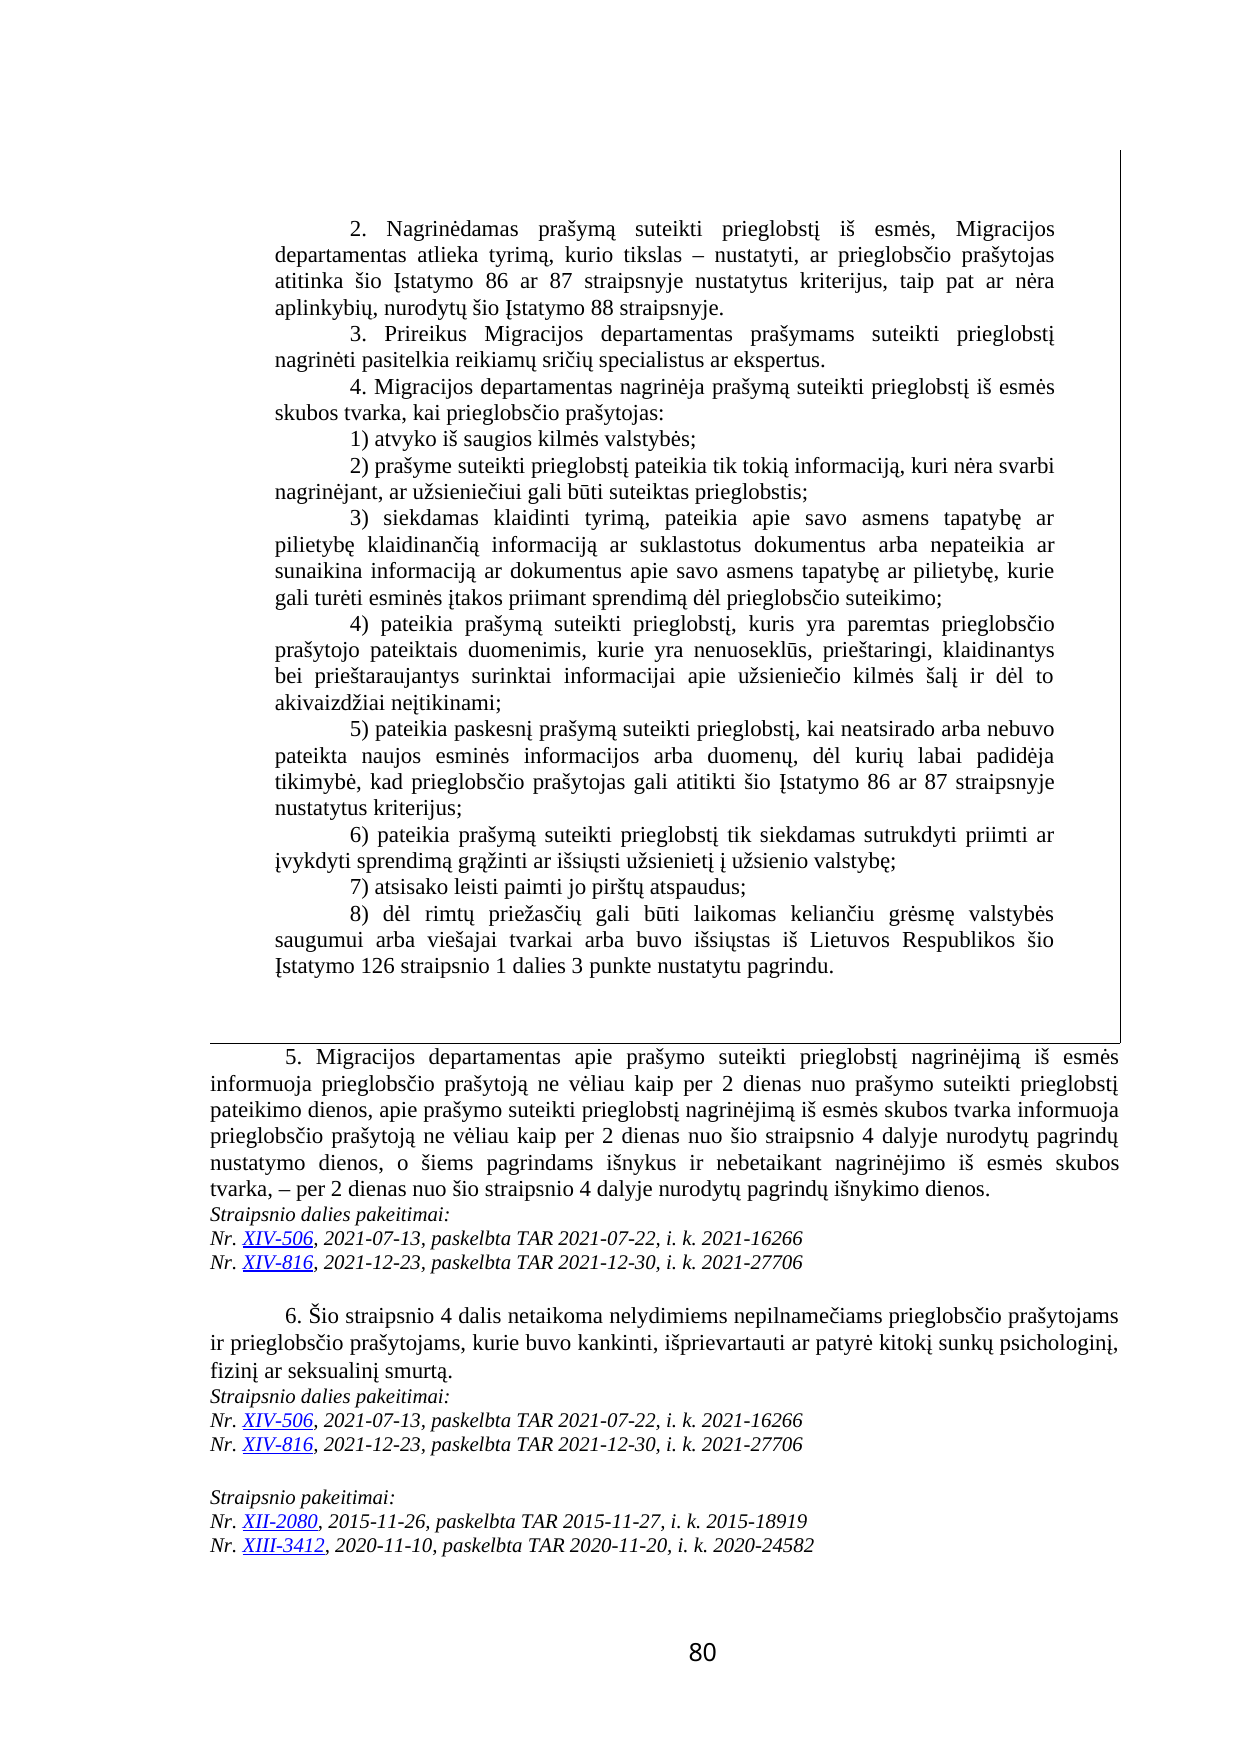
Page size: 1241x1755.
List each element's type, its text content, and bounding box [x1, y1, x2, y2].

text Straipsnio dalies pakeitimai: [210, 1384, 1120, 1408]
text 2) prašyme suteikti prieglobstį pateikia tik tokią informaciją, kuri nėra svarbi nagrinėjant, ar užsieniečiui gali būti suteiktas prieglobstis; [210, 452, 1120, 504]
text 5) pateikia paskesnį prašymą suteikti prieglobstį, kai neatsirado arba nebuvo pateikta naujos esminės informacijos arba duomenų, dėl kurių labai padidėja tikimybė, kad prieglobsčio prašytojas gali atitikti šio Įstatymo 86 ar 87 straipsnyje nustatytus kriterijus; [210, 715, 1120, 821]
text Nr. XII-2080, 2015-11-26, paskelbta TAR 2015-11-27, i. k. 2015-18919 [210, 1509, 1120, 1533]
text 1) atvyko iš saugios kilmės valstybės; [210, 425, 1120, 452]
text Straipsnio pakeitimai: [210, 1485, 1120, 1509]
text 6. Šio straipsnio 4 dalis netaikoma nelydimiems nepilnamečiams prieglobsčio prašytojams ir prieglobsčio prašytojams, kurie buvo kankinti, išprievartauti ar patyrė kitokį sunkų psichologinį, fizinį ar seksualinį smurtą. [210, 1302, 1120, 1384]
text Nr. XIII-3412, 2020-11-10, paskelbta TAR 2020-11-20, i. k. 2020-24582 [210, 1533, 1120, 1557]
text 7) atsisako leisti paimti jo pirštų atspaudus; [210, 873, 1120, 900]
text 5. Migracijos departamentas apie prašymo suteikti prieglobstį nagrinėjimą iš esmės informuoja prieglobsčio prašytoją ne vėliau kaip per 2 dienas nuo prašymo suteikti prieglobstį pateikimo dienos, apie prašymo suteikti prieglobstį nagrinėjimą iš esmės skubos tvarka informuoja prieglobsčio prašytoją ne vėliau kaip per 2 dienas nuo šio straipsnio 4 dalyje nurodytų pagrindų nustatymo dienos, o šiems pagrindams išnykus ir nebetaikant nagrinėjimo iš esmės skubos tvarka, – per 2 dienas nuo šio straipsnio 4 dalyje nurodytų pagrindų išnykimo dienos. [210, 1043, 1120, 1202]
text 4. Migracijos departamentas nagrinėja prašymą suteikti prieglobstį iš esmės skubos tvarka, kai prieglobsčio prašytojas: [210, 373, 1120, 425]
text Nr. XIV-506, 2021-07-13, paskelbta TAR 2021-07-22, i. k. 2021-16266 [210, 1226, 1120, 1250]
text Nr. XIV-816, 2021-12-23, paskelbta TAR 2021-12-30, i. k. 2021-27706 [210, 1250, 1120, 1274]
text 8) dėl rimtų priežasčių gali būti laikomas keliančiu grėsmę valstybės saugumui arba viešajai tvarkai arba buvo išsiųstas iš Lietuvos Respublikos šio Įstatymo 126 straipsnio 1 dalies 3 punkte nustatytu pagrindu. [210, 900, 1120, 1043]
text Nr. XIV-506, 2021-07-13, paskelbta TAR 2021-07-22, i. k. 2021-16266 [210, 1408, 1120, 1432]
text 4) pateikia prašymą suteikti prieglobstį, kuris yra paremtas prieglobsčio prašytojo pateiktais duomenimis, kurie yra nenuoseklūs, prieštaringi, klaidinantys bei prieštaraujantys surinktai informacijai apie užsieniečio kilmės šalį ir dėl to akivaizdžiai neįtikinami; [210, 610, 1120, 715]
text Straipsnio dalies pakeitimai: [210, 1202, 1120, 1226]
text 2. Nagrinėdamas prašymą suteikti prieglobstį iš esmės, Migracijos departamentas atlieka tyrimą, kurio tikslas – nustatyti, ar prieglobsčio prašytojas atitinka šio Įstatymo 86 ar 87 straipsnyje nustatytus kriterijus, taip pat ar nėra aplinkybių, nurodytų šio Įstatymo 88 straipsnyje. [210, 150, 1120, 320]
text Nr. XIV-816, 2021-12-23, paskelbta TAR 2021-12-30, i. k. 2021-27706 [210, 1432, 1120, 1456]
text 6) pateikia prašymą suteikti prieglobstį tik siekdamas sutrukdyti priimti ar įvykdyti sprendimą grąžinti ar išsiųsti užsienietį į užsienio valstybę; [210, 821, 1120, 873]
text 3. Prireikus Migracijos departamentas prašymams suteikti prieglobstį nagrinėti pasitelkia reikiamų sričių specialistus ar ekspertus. [210, 320, 1120, 373]
text 3) siekdamas klaidinti tyrimą, pateikia apie savo asmens tapatybę ar pilietybę klaidinančią informaciją ar suklastotus dokumentus arba nepateikia ar sunaikina informaciją ar dokumentus apie savo asmens tapatybę ar pilietybę, kurie gali turėti esminės įtakos priimant sprendimą dėl prieglobsčio suteikimo; [210, 504, 1120, 610]
